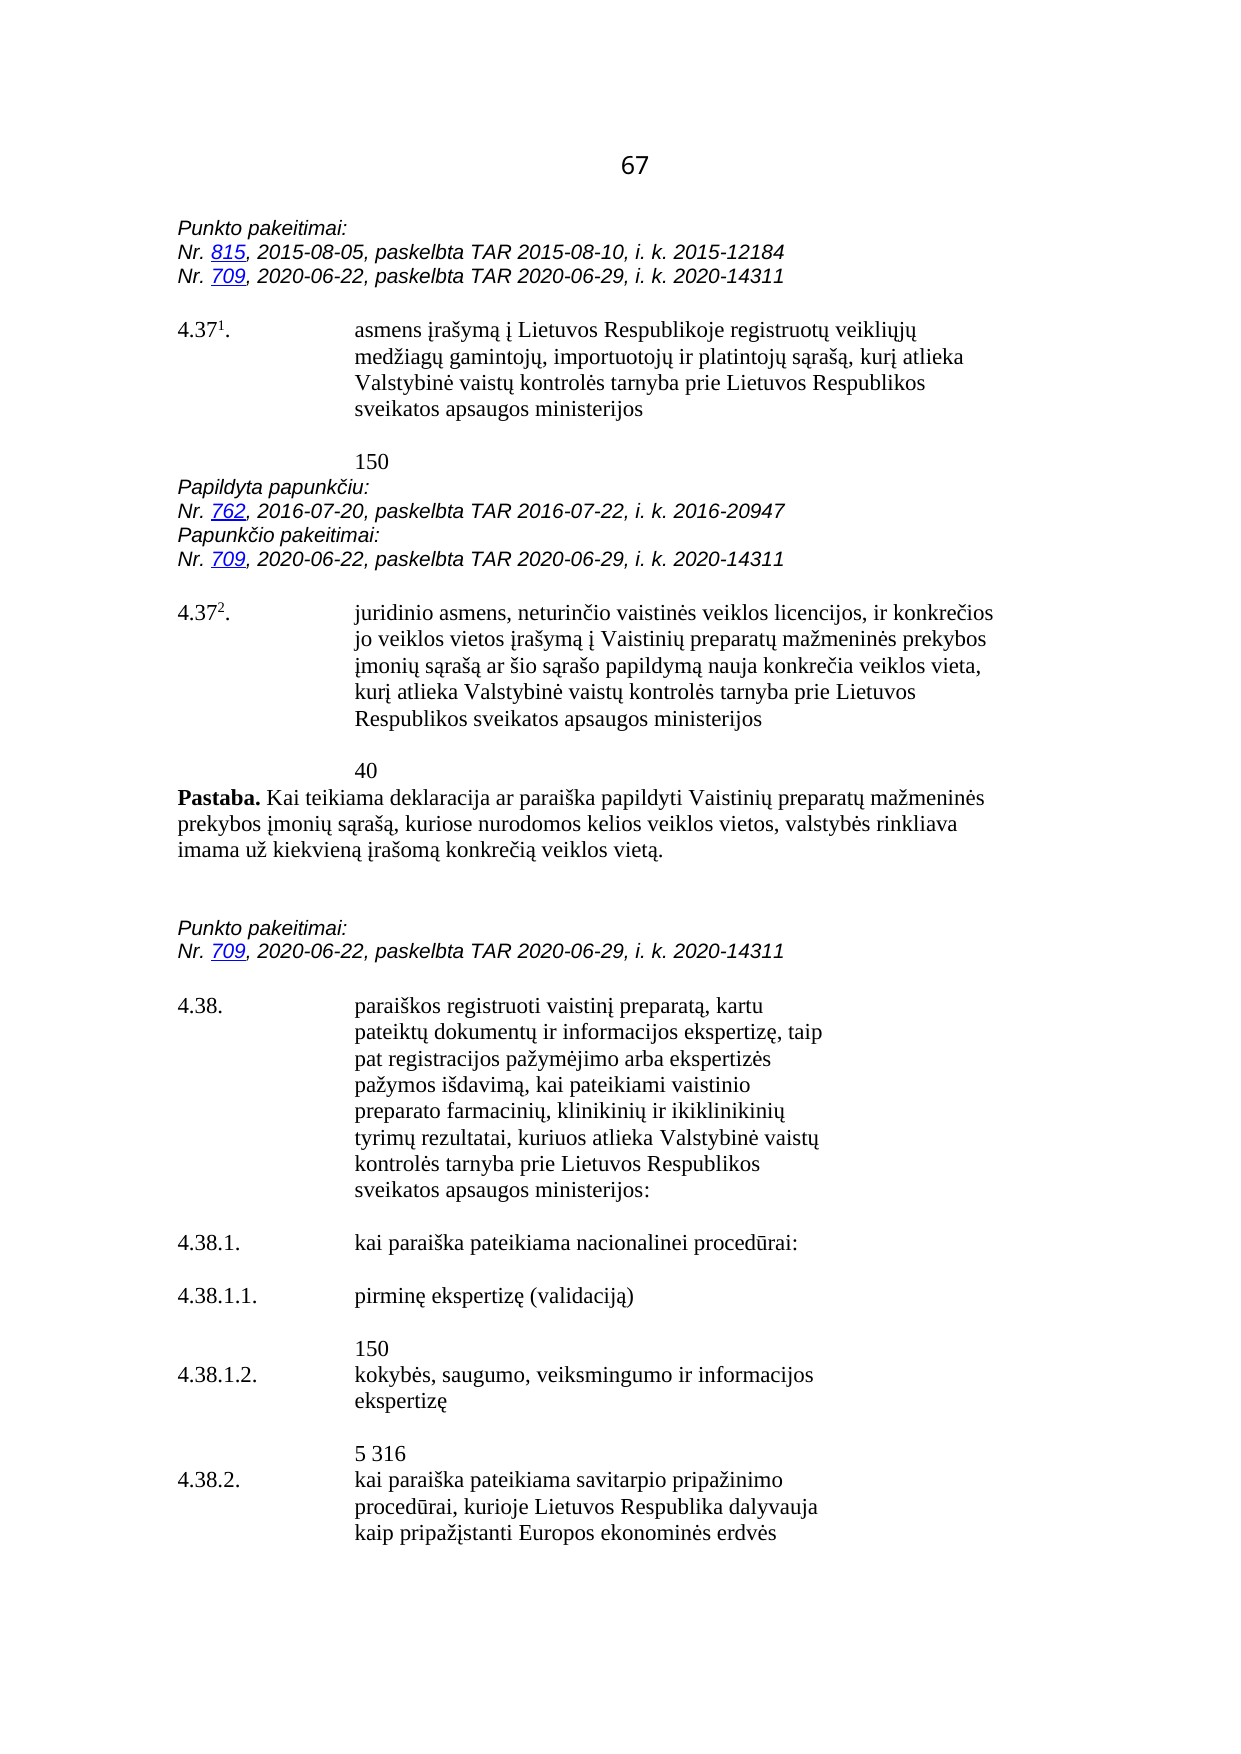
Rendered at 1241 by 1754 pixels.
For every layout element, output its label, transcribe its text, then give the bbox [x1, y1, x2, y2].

text 4.38.2. kai paraiška pateikiama savitarpio pripažinimo procedūrai, kurioje Lietuvos Respublika dalyvauja kaip pripažįstanti Europos ekonominės erdvės [177, 1466, 841, 1546]
text Papildyta papunkčiu: [177, 474, 1092, 498]
text Nr. 709, 2020-06-22, paskelbta TAR 2020-06-29, i. k. 2020-14311 [177, 939, 1092, 963]
text 4.371. asmens įrašymą į Lietuvos Respublikoje registruotų veikliųjų medžiagų gamintojų, importuotojų ir platintojų sąrašą, kurį atlieka Valstybinė vaistų kontrolės tarnyba prie Lietuvos Respublikos sveikatos apsaugos ministerijos 150 [177, 316, 1004, 474]
text 4.38. paraiškos registruoti vaistinį preparatą, kartu pateiktų dokumentų ir informacijos ekspertizę, taip pat registracijos pažymėjimo arba ekspertizės pažymos išdavimą, kai pateikiami vaistinio preparato farmacinių, klinikinių ir ikiklinikinių tyrimų rezultatai, kuriuos atlieka Valstybinė vaistų kontrolės tarnyba prie Lietuvos Respublikos sveikatos apsaugos ministerijos: [177, 992, 841, 1229]
text Nr. 709, 2020-06-22, paskelbta TAR 2020-06-29, i. k. 2020-14311 [177, 546, 1092, 570]
text 4.38.1.2. kokybės, saugumo, veiksmingumo ir informacijos ekspertizę 5 316 [177, 1361, 841, 1466]
text 4.38.1. kai paraiška pateikiama nacionalinei procedūrai: [177, 1229, 841, 1282]
text Punkto pakeitimai: [177, 915, 1092, 939]
text 4.38.1.1. pirminę ekspertizę (validaciją) 150 [177, 1282, 841, 1361]
text Nr. 815, 2015-08-05, paskelbta TAR 2015-08-10, i. k. 2015-12184 [177, 240, 1092, 264]
text Nr. 709, 2020-06-22, paskelbta TAR 2020-06-29, i. k. 2020-14311 [177, 264, 1092, 288]
text Papunkčio pakeitimai: [177, 522, 1092, 546]
text 4.372. juridinio asmens, neturinčio vaistinės veiklos licencijos, ir konkrečios jo veiklos vietos įrašymą į Vaistinių preparatų mažmeninės prekybos įmonių sąrašą ar šio sąrašo papildymą nauja konkrečia veiklos vieta, kurį atlieka Valstybinė vaistų kontrolės tarnyba prie Lietuvos Respublikos sveikatos apsaugos ministerijos 40 [177, 599, 1004, 784]
text Punkto pakeitimai: [177, 216, 1092, 240]
text Pastaba. Kai teikiama deklaracija ar paraiška papildyti Vaistinių preparatų mažmeninės prekybos įmonių sąrašą, kuriose nurodomos kelios veiklos vietos, valstybės rinkliava imama už kiekvieną įrašomą konkrečią veiklos vietą. [177, 784, 1004, 889]
text Nr. 762, 2016-07-20, paskelbta TAR 2016-07-22, i. k. 2016-20947 [177, 498, 1092, 522]
